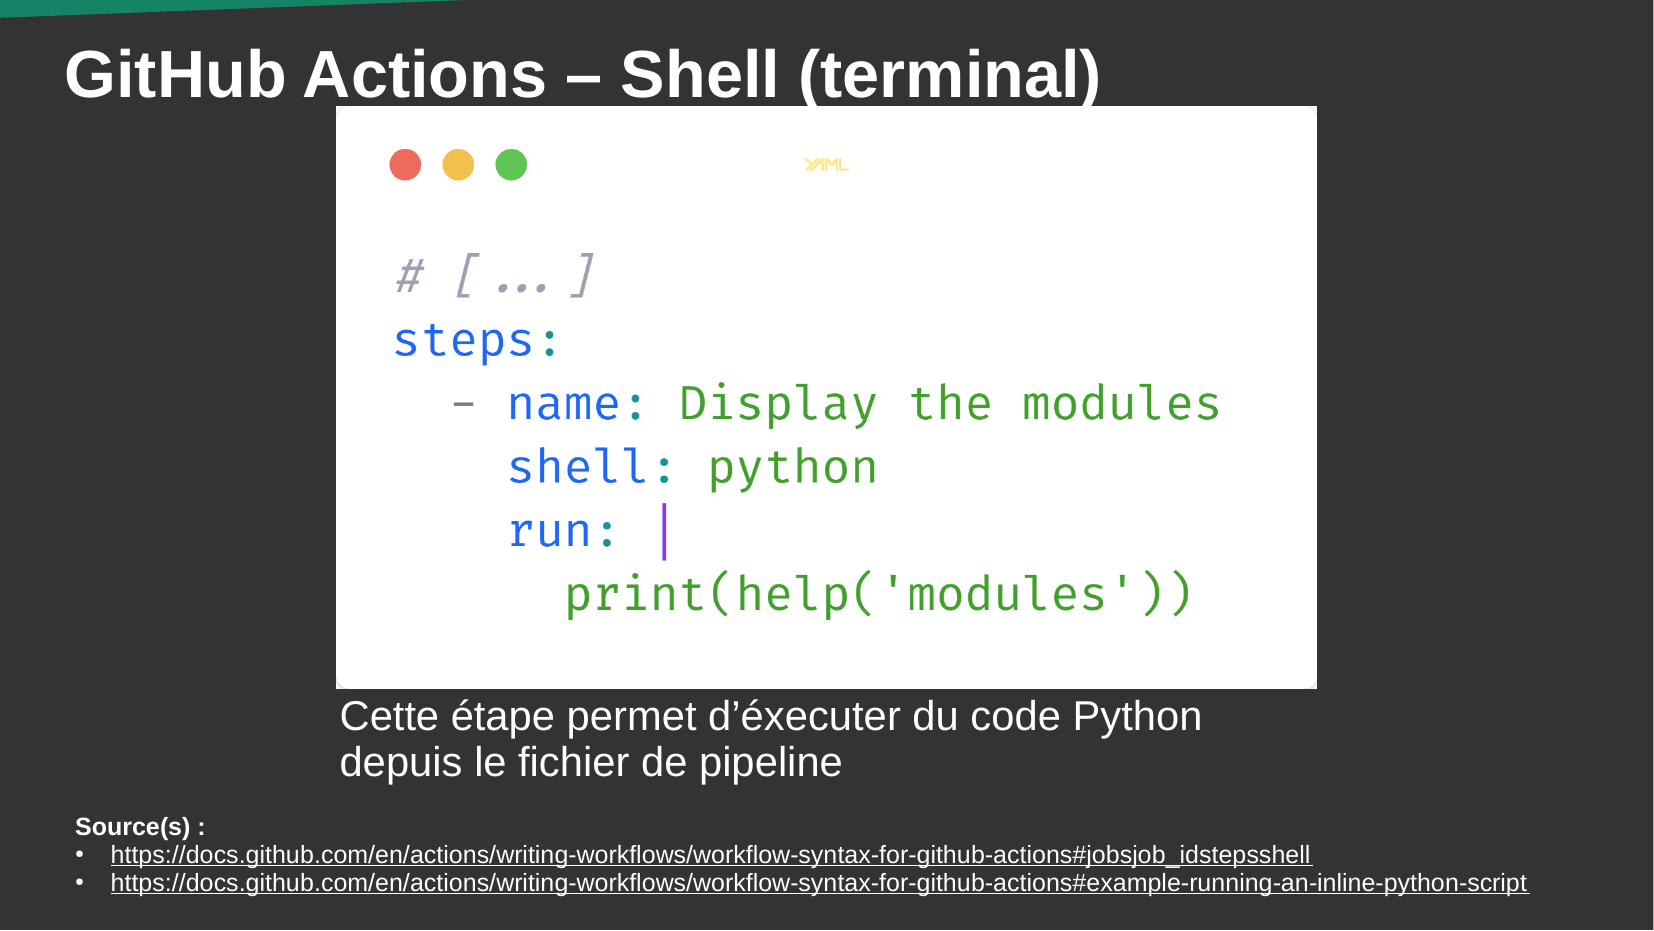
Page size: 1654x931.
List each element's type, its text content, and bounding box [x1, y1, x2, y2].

picture [336, 106, 1317, 689]
text_box Cette étape permet d’éxecuter du code Python depuis le fichier de pipeline [324, 685, 1241, 793]
text_box [0, 0, 468, 18]
title GitHub Actions – Shell (terminal) [64, 37, 1577, 119]
text_box Source(s) : https://docs.github.com/en/actions/writing-workflows/workflow-syntax-for-github-actions#jobsjob_idstepsshell https://docs.github.com/en/actions/writing-workflows/workflow-syntax-for-github-actions#example-running-an-inline-python-script [60, 795, 1595, 905]
